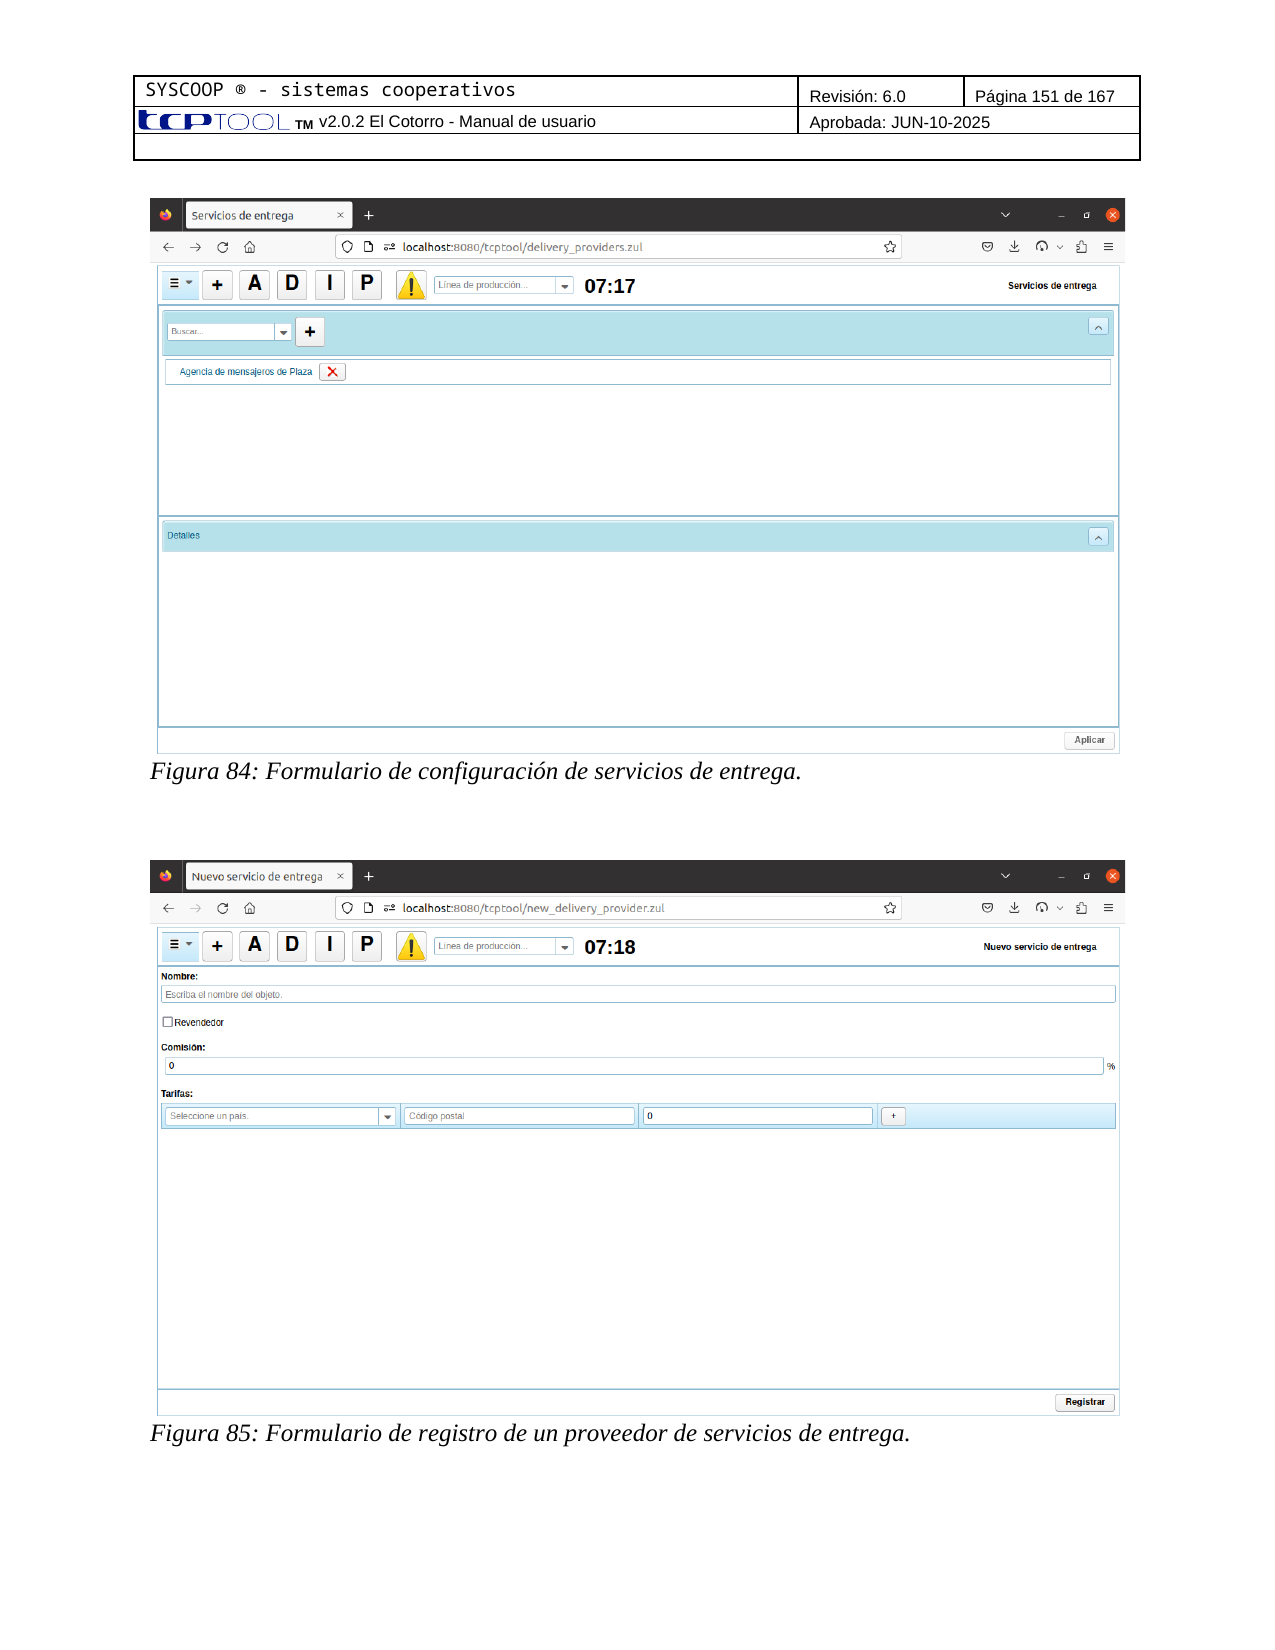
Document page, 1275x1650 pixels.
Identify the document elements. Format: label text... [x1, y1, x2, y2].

picture [150, 198, 1125, 757]
picture [138, 110, 290, 130]
picture [150, 860, 1125, 1419]
text Figura 85: Formulario de registro de un proveedor de servicios de entrega. [150, 1419, 1125, 1447]
text Figura 84: Formulario de configuración de servicios de entrega. [150, 757, 1125, 785]
